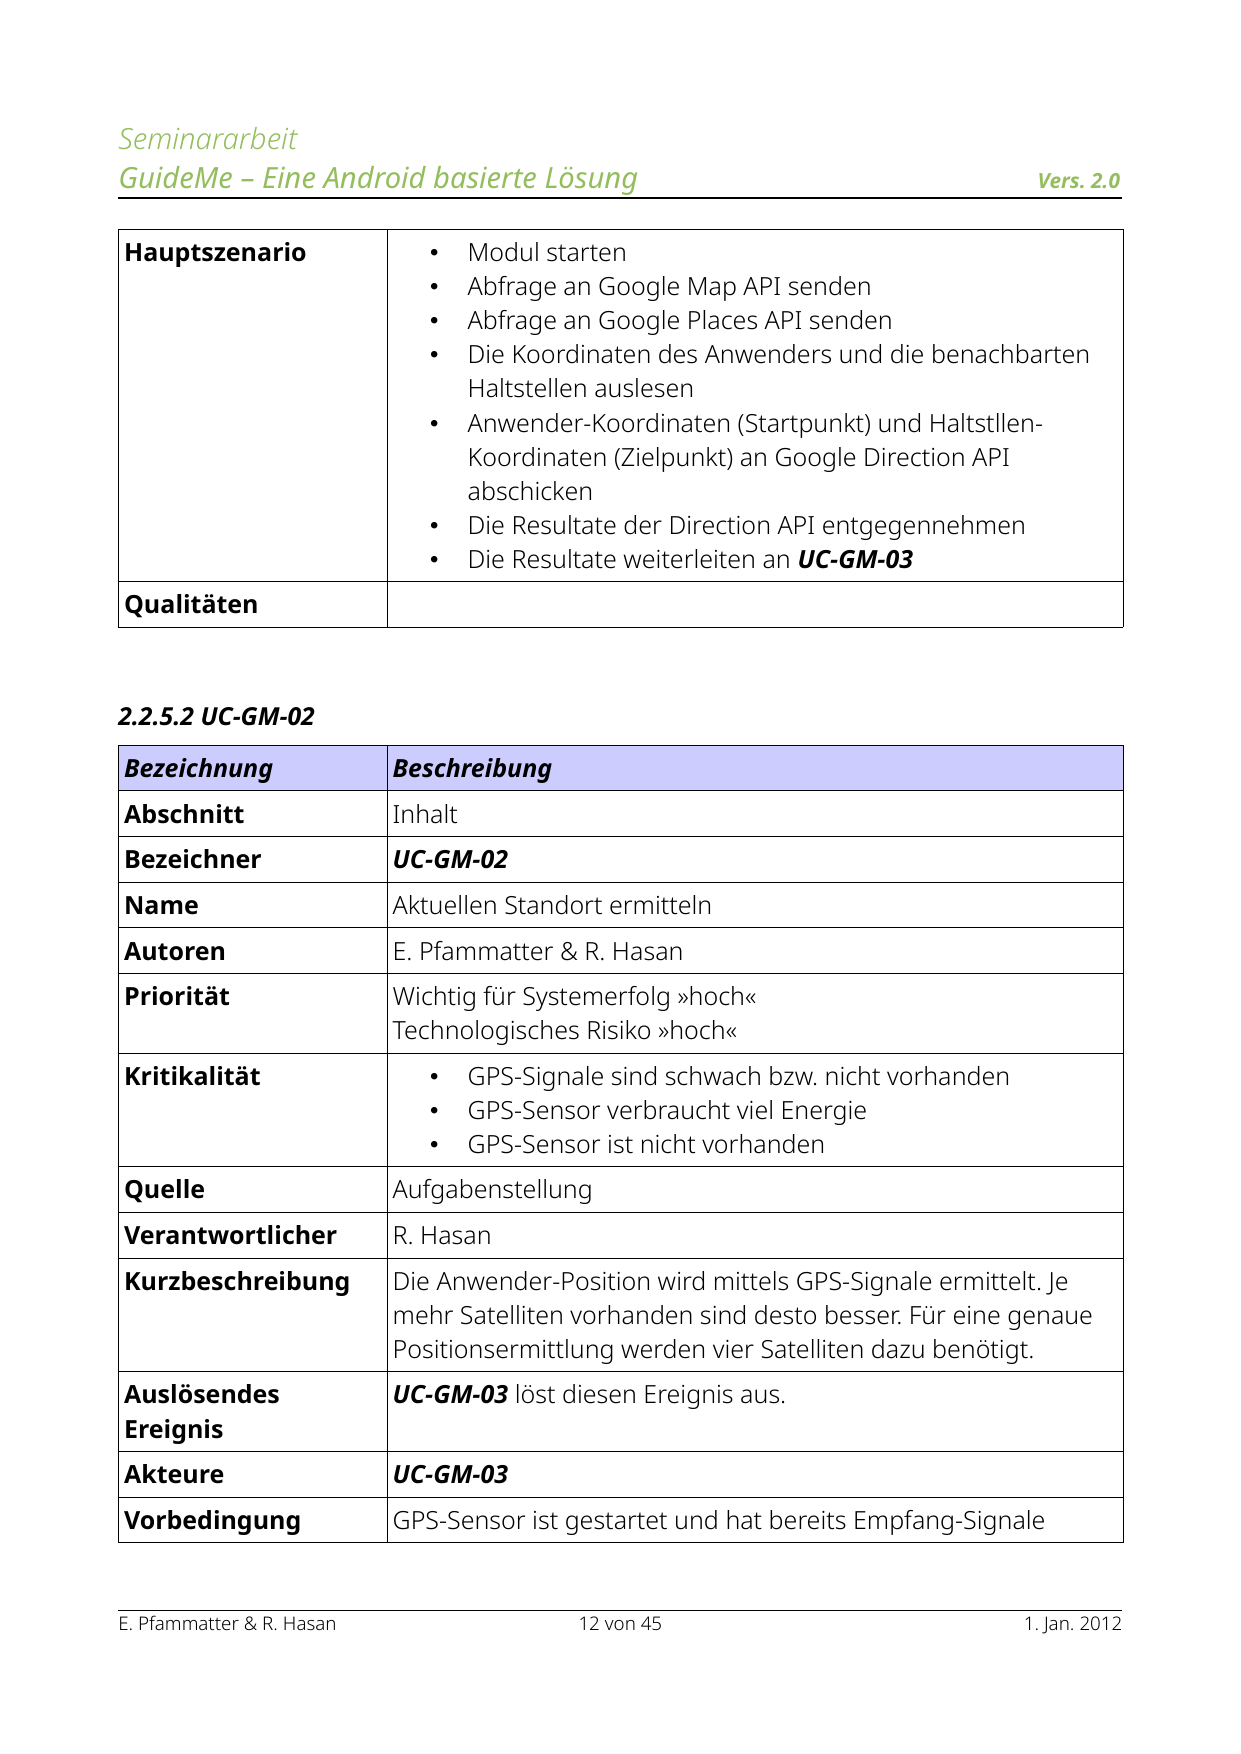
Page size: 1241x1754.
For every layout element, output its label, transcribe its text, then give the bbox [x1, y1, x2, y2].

table_cell Kritikalität [119, 1054, 387, 1166]
table_cell Akteure [119, 1452, 387, 1497]
table_cell Autoren [119, 928, 387, 973]
table_cell Kurzbeschreibung [119, 1259, 387, 1371]
table_cell Modul starten Abfrage an Google Map API senden Abfrage an Google Places API senden Die Koordinaten des Anwenders und die benachbarten Haltstellen auslesen Anwender-Koordinaten (Startpunkt) und Haltstllen-Koordinaten (Zielpunkt) an Google Direction API abschicken Die Resultate der Direction API entgegennehmen Die Resultate weiterleiten an UC-GM-03 [388, 230, 1123, 581]
table_cell Name [119, 883, 387, 927]
table_cell UC-GM-03 [388, 1452, 1123, 1497]
table_cell Aktuellen Standort ermitteln [388, 883, 1123, 927]
table_cell UC-GM-02 [388, 837, 1123, 882]
table_cell Bezeichner [119, 837, 387, 882]
table_cell Verantwortlicher [119, 1213, 387, 1258]
table_cell Aufgabenstellung [388, 1167, 1123, 1212]
table_cell E. Pfammatter & R. Hasan [388, 928, 1123, 973]
table_cell Vorbedingung [119, 1498, 387, 1542]
table_header Beschreibung [388, 746, 1123, 790]
table_cell Die Anwender-Position wird mittels GPS-Signale ermittelt. Je mehr Satelliten vorhanden sind desto besser. Für eine genaue Positionsermittlung werden vier Satelliten dazu benötigt. [388, 1259, 1123, 1371]
table_cell GPS-Signale sind schwach bzw. nicht vorhanden GPS-Sensor verbraucht viel Energie GPS-Sensor ist nicht vorhanden [388, 1054, 1123, 1166]
table_cell Quelle [119, 1167, 387, 1212]
subtitle 2.2.5.2 UC-GM-02 [118, 698, 1122, 732]
table_cell Auslösendes Ereignis [119, 1372, 387, 1451]
table_cell Priorität [119, 974, 387, 1053]
table_cell Qualitäten [119, 582, 387, 627]
table_cell Abschnitt [119, 791, 387, 836]
table_cell R. Hasan [388, 1213, 1123, 1258]
table_cell UC-GM-03 löst diesen Ereignis aus. [388, 1372, 1123, 1451]
table_cell Wichtig für Systemerfolg »hoch« Technologisches Risiko »hoch« [388, 974, 1123, 1053]
table_header Bezeichnung [119, 746, 387, 790]
table_cell GPS-Sensor ist gestartet und hat bereits Empfang-Signale [388, 1498, 1123, 1542]
table_cell Hauptszenario [119, 230, 387, 581]
table_cell Inhalt [388, 791, 1123, 836]
table_cell [388, 582, 1123, 627]
